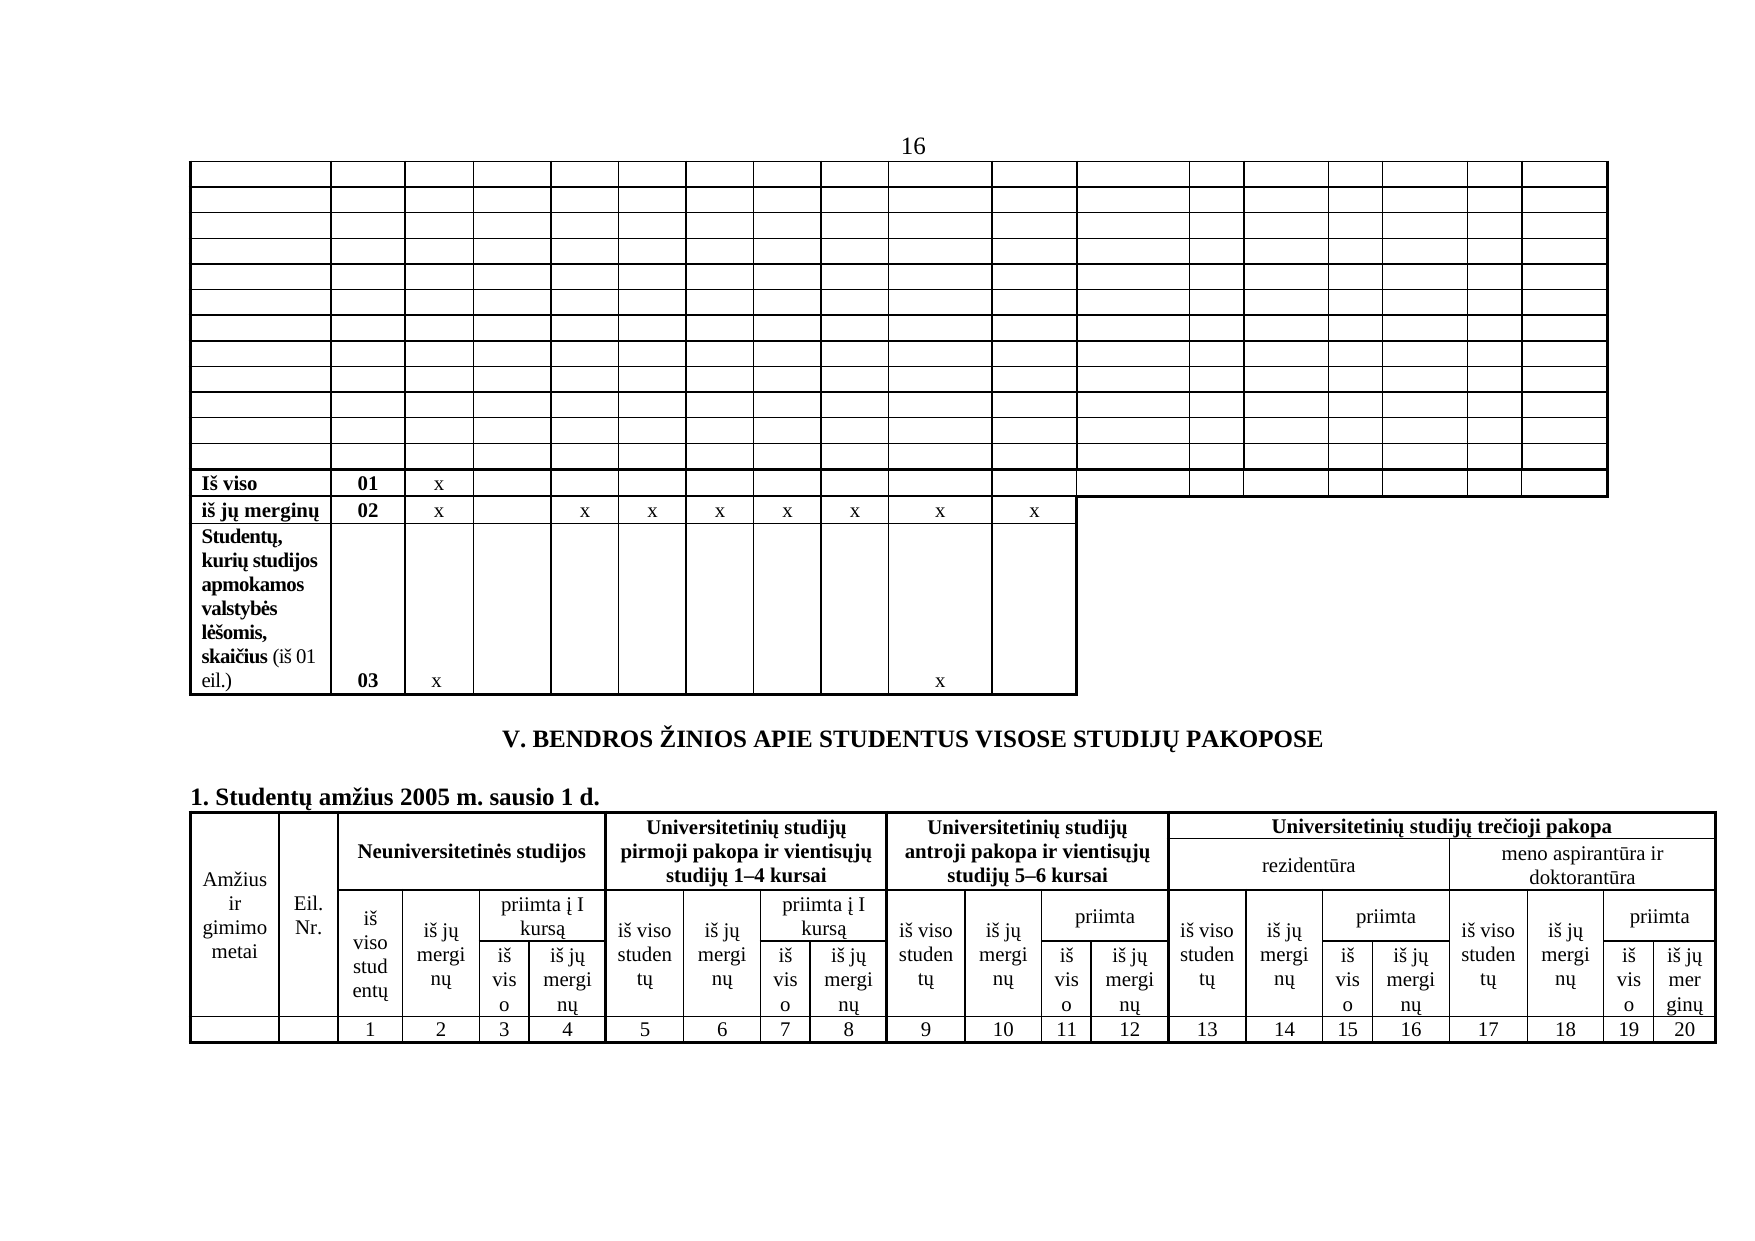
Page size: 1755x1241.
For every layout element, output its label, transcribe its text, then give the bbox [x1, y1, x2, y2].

table_cell [1523, 188, 1606, 212]
table_cell [1078, 290, 1189, 314]
table_cell [1245, 393, 1328, 417]
table_cell [993, 524, 1075, 692]
table_cell [619, 290, 685, 314]
text 1. Studentų amžius 2005 m. sausio 1 d. [190, 782, 1636, 811]
table_cell 4 [530, 1017, 604, 1041]
table_cell [822, 393, 888, 417]
table_cell 02 [332, 497, 404, 522]
table_cell [332, 239, 404, 263]
table_cell [822, 444, 888, 468]
table_cell [754, 524, 820, 692]
table_cell [1383, 213, 1467, 237]
table_cell [1078, 523, 1189, 692]
table_cell [1190, 342, 1243, 366]
table_cell x [889, 497, 991, 522]
table_cell [687, 290, 753, 314]
table_cell [889, 290, 991, 314]
table_cell [1329, 418, 1382, 442]
table_cell [406, 188, 473, 212]
table_cell [1329, 498, 1383, 522]
table_cell [619, 188, 685, 212]
table_cell [889, 444, 991, 468]
table_cell [993, 393, 1076, 417]
table_cell [822, 418, 888, 442]
table_cell [474, 367, 550, 391]
table_cell [474, 497, 550, 522]
table_cell [687, 471, 753, 495]
table_cell [474, 316, 550, 340]
table_cell [552, 524, 618, 692]
table_cell [552, 444, 618, 468]
table_cell [687, 316, 753, 340]
table_cell iš jų merginų [811, 942, 885, 1016]
table_cell x [406, 524, 473, 692]
table_cell [1245, 188, 1328, 212]
table_cell [192, 393, 330, 417]
table_cell 2 [403, 1017, 479, 1041]
table_cell [1523, 239, 1606, 263]
table_cell [406, 367, 473, 391]
table_cell x [687, 497, 753, 522]
table_cell iš viso [1604, 942, 1653, 1016]
table_cell [332, 342, 404, 366]
table_cell 15 [1323, 1017, 1372, 1041]
table_cell [1522, 523, 1608, 692]
table_cell [993, 418, 1076, 442]
table_cell [332, 213, 404, 237]
table_cell [552, 471, 618, 495]
table_cell [1523, 444, 1606, 468]
table_cell [1468, 290, 1521, 314]
table_cell [822, 524, 888, 692]
table_cell [406, 418, 473, 442]
table_cell [406, 393, 473, 417]
table_cell [552, 393, 618, 417]
table_cell 12 [1092, 1017, 1167, 1041]
table_cell [619, 265, 685, 289]
table_cell Studentų, kurių studijos apmokamos valstybės lėšomis, skaičius (iš 01 eil.) [192, 524, 330, 692]
table_cell [1383, 471, 1467, 495]
table_cell [1190, 290, 1243, 314]
table_cell [406, 342, 473, 366]
table_cell [1078, 239, 1189, 263]
table_cell [474, 162, 550, 186]
table_cell meno aspirantūra ir doktorantūra [1450, 839, 1714, 889]
table_cell [474, 239, 550, 263]
table_cell [993, 188, 1076, 212]
table_cell [1329, 523, 1383, 692]
table_cell [1523, 418, 1606, 442]
table_cell [1329, 444, 1382, 468]
table_cell 14 [1247, 1017, 1322, 1041]
table_cell [822, 162, 888, 186]
table_cell [406, 444, 473, 468]
table_cell [1078, 444, 1189, 468]
table_cell [993, 239, 1076, 263]
table_cell [1329, 265, 1382, 289]
table_cell [754, 444, 820, 468]
table_cell [822, 342, 888, 366]
table_cell [687, 188, 753, 212]
table_cell [1523, 393, 1606, 417]
table_cell 3 [480, 1017, 528, 1041]
table_cell [332, 393, 404, 417]
table_cell [192, 444, 330, 468]
table_cell 16 [1373, 1017, 1449, 1041]
table_cell [1245, 213, 1328, 237]
table_cell [619, 239, 685, 263]
table_cell [1329, 342, 1382, 366]
table_cell iš viso [1042, 942, 1090, 1016]
table_cell [474, 290, 550, 314]
table_cell 8 [811, 1017, 885, 1041]
table_cell [332, 444, 404, 468]
table_cell [406, 290, 473, 314]
table_cell [474, 393, 550, 417]
table_cell priimta į I kursą [480, 891, 604, 940]
table_cell [332, 188, 404, 212]
table_cell [1078, 498, 1189, 522]
table_cell [993, 342, 1076, 366]
table_cell [822, 239, 888, 263]
table_cell [687, 367, 753, 391]
table_cell [1190, 239, 1243, 263]
table_cell [1190, 471, 1243, 495]
table_cell [619, 367, 685, 391]
table_cell [192, 239, 330, 263]
table_cell iš jų merginų [530, 942, 604, 1016]
table_cell [889, 213, 991, 237]
table_header Universitetinių studijų antroji pakopa ir vientisųjų studijų 5–6 kursai [888, 814, 1167, 889]
table_cell [552, 239, 618, 263]
table_cell x [754, 497, 820, 522]
table_cell x [889, 524, 991, 692]
table_cell [754, 367, 820, 391]
table_cell iš jų merginų [1373, 942, 1449, 1016]
table_cell 19 [1604, 1017, 1653, 1041]
table_cell x [619, 497, 685, 522]
table_cell [1329, 213, 1382, 237]
table_cell [1523, 342, 1606, 366]
table_cell [1383, 342, 1467, 366]
table_cell [1522, 471, 1606, 495]
table_cell [1078, 393, 1189, 417]
table_cell [192, 1017, 278, 1041]
table_cell [1078, 342, 1189, 366]
table_cell [1329, 239, 1382, 263]
table_cell [474, 342, 550, 366]
table_cell [1190, 213, 1243, 237]
table_cell [192, 316, 330, 340]
table_cell [687, 239, 753, 263]
table_cell [332, 162, 404, 186]
table_cell [1078, 316, 1189, 340]
table_cell [1245, 342, 1328, 366]
table_cell [687, 393, 753, 417]
table_cell [406, 239, 473, 263]
table_cell [332, 418, 404, 442]
table_cell [280, 1017, 337, 1041]
table_cell [406, 316, 473, 340]
table_cell iš viso [480, 942, 528, 1016]
table_header Universitetinių studijų trečioji pakopa [1170, 814, 1714, 838]
table_cell [993, 290, 1076, 314]
table_cell [192, 188, 330, 212]
table_cell [889, 342, 991, 366]
table_cell [889, 265, 991, 289]
table_cell [754, 393, 820, 417]
table_cell [192, 162, 330, 186]
table_cell [1190, 265, 1243, 289]
table_cell [1329, 162, 1382, 186]
table_cell [474, 213, 550, 237]
table_cell [1190, 188, 1243, 212]
table_cell [889, 239, 991, 263]
table_cell [1078, 162, 1189, 186]
table_cell [1468, 213, 1521, 237]
table_cell 20 [1654, 1017, 1714, 1041]
table_cell [754, 342, 820, 366]
table_cell [1468, 367, 1521, 391]
table_cell [192, 265, 330, 289]
table_cell [822, 213, 888, 237]
table_cell [619, 471, 685, 495]
table_cell [474, 188, 550, 212]
table_cell [1244, 471, 1328, 495]
table_cell [889, 393, 991, 417]
table_cell [1190, 162, 1243, 186]
table_cell [474, 265, 550, 289]
table_cell [1245, 418, 1328, 442]
table_cell [1468, 316, 1521, 340]
table_cell [1244, 523, 1328, 692]
table_cell [1523, 290, 1606, 314]
table_cell [1383, 188, 1467, 212]
table_cell iš jų merginų [684, 891, 760, 1016]
table_cell [552, 265, 618, 289]
table_cell [1468, 239, 1521, 263]
table_cell 5 [607, 1017, 683, 1041]
table_cell [1468, 342, 1521, 366]
table_cell [474, 471, 550, 495]
table_cell 13 [1170, 1017, 1245, 1041]
table_cell priimta [1604, 891, 1714, 940]
table_cell [1190, 523, 1244, 692]
table_cell [687, 265, 753, 289]
table_cell [889, 471, 991, 495]
table_cell [1245, 290, 1328, 314]
table_cell [687, 444, 753, 468]
text V. Bendros žinios apie studentus visose studijų pakopose [190, 724, 1636, 753]
table_cell 03 [332, 524, 404, 692]
table_cell [889, 367, 991, 391]
table_cell priimta [1323, 891, 1449, 940]
table_cell [1468, 418, 1521, 442]
table_cell 6 [684, 1017, 760, 1041]
table_cell [1468, 188, 1521, 212]
table_cell priimta [1042, 891, 1167, 940]
table_cell [687, 524, 753, 692]
table_cell [552, 162, 618, 186]
table_cell [192, 290, 330, 314]
table_cell iš jų merginų [403, 891, 479, 1016]
table_cell [993, 316, 1076, 340]
table_cell [1383, 444, 1467, 468]
table_cell x [406, 497, 473, 522]
table_cell [1523, 162, 1606, 186]
table_cell [1190, 316, 1243, 340]
table_cell [993, 367, 1076, 391]
table_cell [1383, 367, 1467, 391]
table_cell iš viso [761, 942, 809, 1016]
table_cell 1 [339, 1017, 402, 1041]
table_cell [993, 213, 1076, 237]
table_cell [1468, 471, 1521, 495]
table_cell [1245, 316, 1328, 340]
table_cell rezidentūra [1170, 839, 1449, 889]
table_cell iš viso studentų [339, 891, 402, 1016]
table_cell x [406, 471, 473, 495]
table_cell [1383, 393, 1467, 417]
table_cell 9 [888, 1017, 964, 1041]
table_cell [474, 524, 550, 692]
table_cell Iš viso [192, 471, 330, 495]
table_cell [1245, 367, 1328, 391]
table_cell [474, 418, 550, 442]
table_cell [1190, 498, 1244, 522]
table_cell [1468, 393, 1521, 417]
table_cell iš jų merginų [1092, 942, 1167, 1016]
table_cell [552, 418, 618, 442]
table_cell [754, 265, 820, 289]
table_cell [1468, 265, 1521, 289]
table_cell [822, 471, 888, 495]
table_cell [1523, 213, 1606, 237]
table_cell iš viso studentų [607, 891, 683, 1016]
table_cell [1383, 418, 1467, 442]
table_cell [619, 316, 685, 340]
table_cell [993, 265, 1076, 289]
table_cell [1245, 444, 1328, 468]
table_cell [1329, 188, 1382, 212]
table_cell [1078, 265, 1189, 289]
table_cell [993, 444, 1076, 468]
table_cell [1523, 265, 1606, 289]
table_cell [1078, 418, 1189, 442]
table_cell [474, 444, 550, 468]
table_cell [889, 316, 991, 340]
table_cell [332, 265, 404, 289]
table_cell [1383, 265, 1467, 289]
table_cell [552, 188, 618, 212]
table_cell [1329, 290, 1382, 314]
table_cell [754, 239, 820, 263]
table_cell [1078, 213, 1189, 237]
table_cell [1329, 471, 1382, 495]
table_cell [192, 418, 330, 442]
table_cell [192, 342, 330, 366]
table_cell [1468, 498, 1522, 522]
table_cell [822, 265, 888, 289]
table_cell [889, 162, 991, 186]
table_cell [687, 213, 753, 237]
table_header Universitetinių studijų pirmoji pakopa ir vientisųjų studijų 1–4 kursai [607, 814, 885, 889]
table_cell [1468, 444, 1521, 468]
table_cell [1190, 444, 1243, 468]
table_cell 01 [332, 471, 404, 495]
table_header Eil. Nr. [280, 814, 337, 1016]
table_cell [619, 444, 685, 468]
table_cell x [822, 497, 888, 522]
table_cell [619, 213, 685, 237]
table_cell iš viso studentų [888, 891, 964, 1016]
table_cell [1383, 523, 1468, 692]
table_cell [1244, 498, 1328, 522]
table_cell [754, 418, 820, 442]
table_cell [1468, 523, 1522, 692]
table_cell 7 [761, 1017, 809, 1041]
table_cell [822, 188, 888, 212]
table_cell [1383, 290, 1467, 314]
table_cell [754, 162, 820, 186]
table_cell x [993, 497, 1075, 522]
table_cell [1245, 265, 1328, 289]
table_cell [889, 418, 991, 442]
table_cell [406, 265, 473, 289]
table_cell [332, 290, 404, 314]
table_cell [1245, 239, 1328, 263]
table_cell iš jų merginų [192, 497, 330, 522]
table_cell [1190, 418, 1243, 442]
table_cell [192, 213, 330, 237]
table_cell 11 [1042, 1017, 1090, 1041]
table_cell [754, 316, 820, 340]
table_cell [687, 162, 753, 186]
table_cell [1383, 316, 1467, 340]
table_cell iš viso [1323, 942, 1372, 1016]
table_cell [552, 342, 618, 366]
table_cell [552, 290, 618, 314]
table_cell [687, 342, 753, 366]
table_cell iš jų merginų [1654, 942, 1714, 1016]
table_cell [1523, 316, 1606, 340]
table_cell 17 [1450, 1017, 1527, 1041]
table_cell [552, 213, 618, 237]
table_header Neuniversitetinės studijos [339, 814, 604, 889]
table_cell [993, 162, 1076, 186]
table_cell [889, 188, 991, 212]
table_cell [754, 188, 820, 212]
table_cell [552, 316, 618, 340]
table_cell [1383, 239, 1467, 263]
table_cell [822, 290, 888, 314]
table_cell [619, 162, 685, 186]
table_cell iš viso studentų [1450, 891, 1527, 1016]
table_cell priimta į I kursą [761, 891, 885, 940]
table_header Amžius ir gimimo metai [192, 814, 278, 1016]
table_cell [406, 213, 473, 237]
table_cell [1383, 162, 1467, 186]
table_cell [1077, 471, 1189, 495]
table_cell [1523, 367, 1606, 391]
table_cell [332, 316, 404, 340]
table_cell [1329, 367, 1382, 391]
table_cell [1078, 367, 1189, 391]
table_cell iš jų merginų [1247, 891, 1322, 1016]
table_cell [1329, 316, 1382, 340]
table_cell [993, 471, 1076, 495]
table_cell [1190, 393, 1243, 417]
table_cell [1522, 498, 1608, 522]
table_cell [1078, 188, 1189, 212]
table_cell [1383, 498, 1468, 522]
table_cell [754, 213, 820, 237]
table_cell [1468, 162, 1521, 186]
table_cell [619, 418, 685, 442]
table_cell x [552, 497, 618, 522]
table_cell [619, 524, 685, 692]
table_cell iš viso studentų [1170, 891, 1245, 1016]
table_cell [332, 367, 404, 391]
table_cell [754, 471, 820, 495]
table_cell [754, 290, 820, 314]
table_cell [619, 342, 685, 366]
table_cell [619, 393, 685, 417]
table_cell [687, 418, 753, 442]
table_cell [822, 316, 888, 340]
table_cell [552, 367, 618, 391]
table_cell [1190, 367, 1243, 391]
table_cell iš jų merginų [966, 891, 1041, 1016]
table_cell iš jų merginų [1528, 891, 1603, 1016]
table_cell [406, 162, 473, 186]
table_cell [192, 367, 330, 391]
table_cell [1329, 393, 1382, 417]
table_cell 10 [966, 1017, 1041, 1041]
table_cell [1245, 162, 1328, 186]
table_cell 18 [1528, 1017, 1603, 1041]
table_cell [822, 367, 888, 391]
